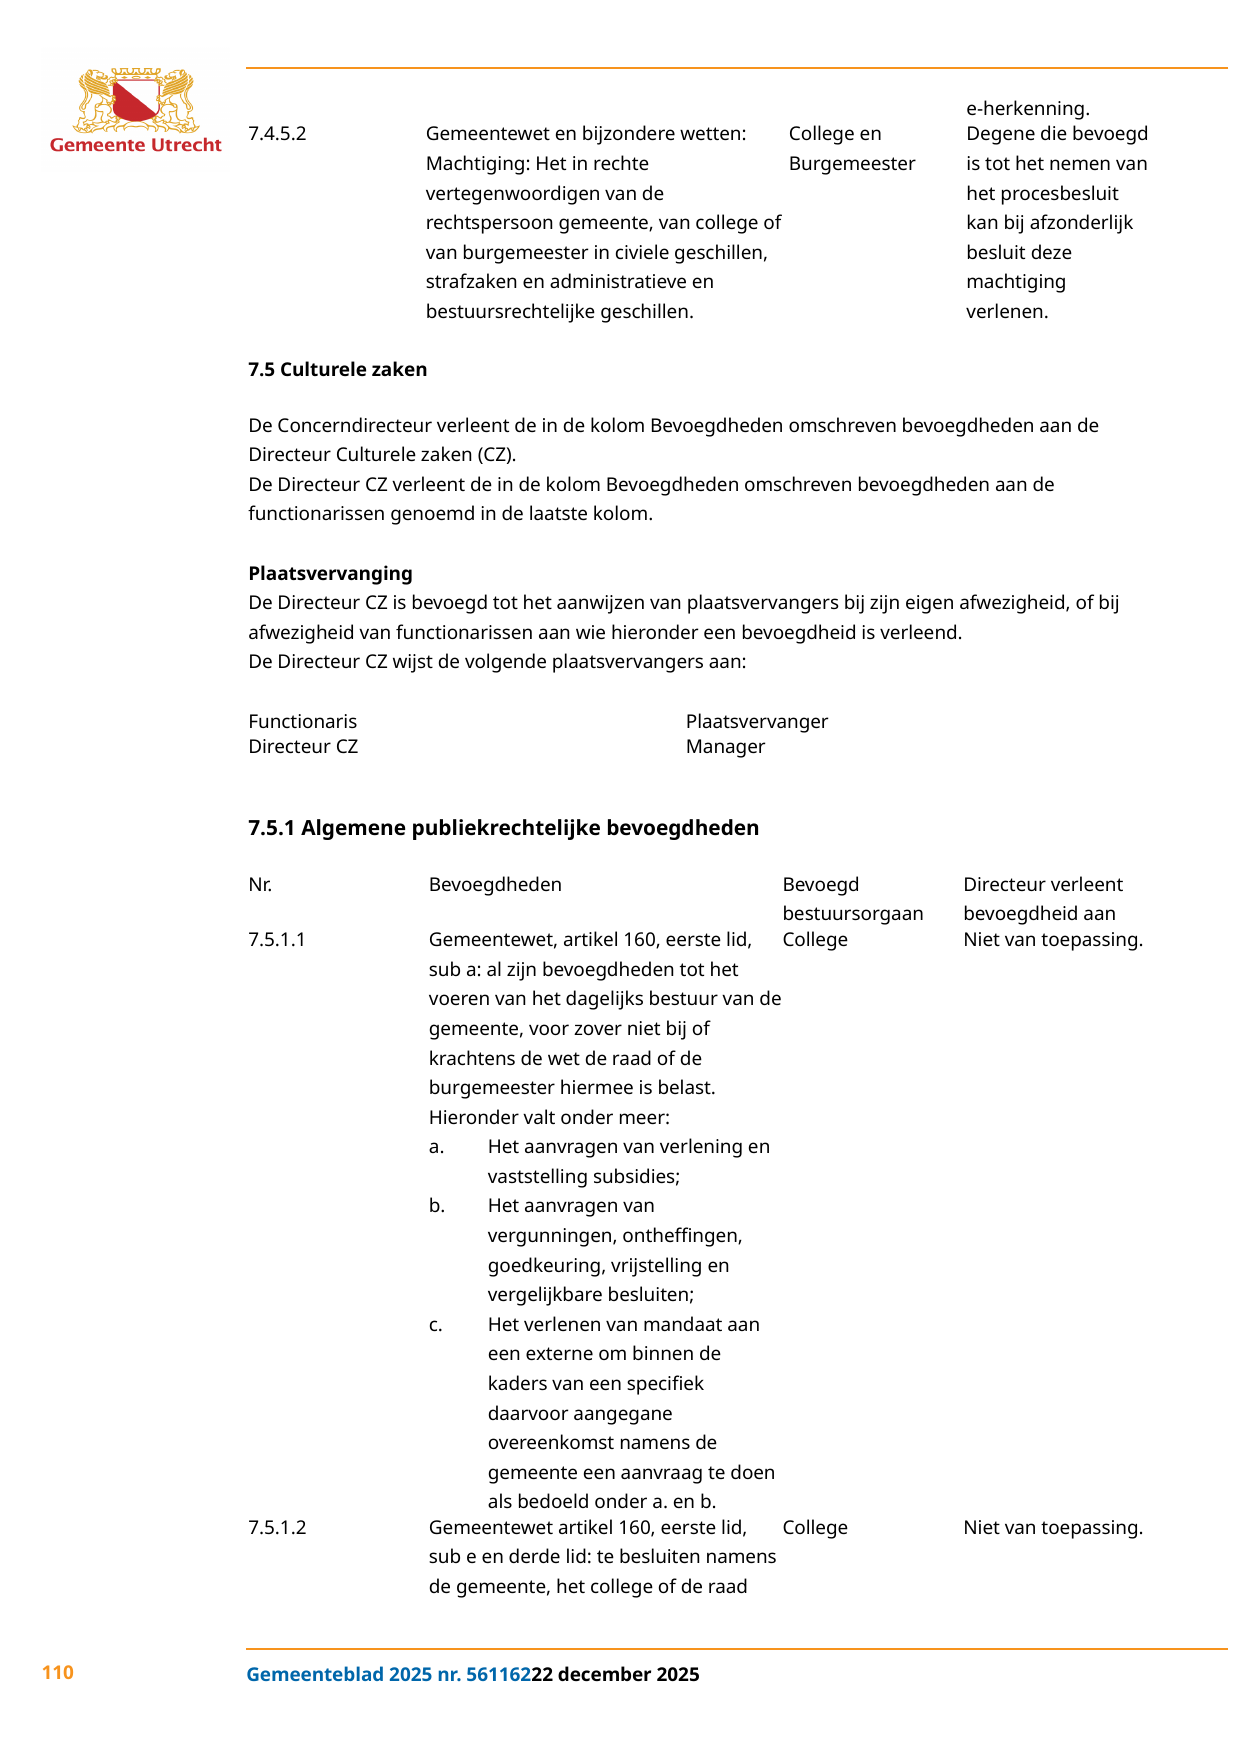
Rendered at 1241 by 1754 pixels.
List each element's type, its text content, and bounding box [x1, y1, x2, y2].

text De Directeur CZ wijst de volgende plaatsvervangers aan: [248, 648, 1152, 674]
text 7.5 Culturele zaken [248, 357, 1152, 382]
table_header Nr. [248, 871, 429, 926]
text 7.5.1 Algemene publiekrechtelijke bevoegdheden [248, 813, 1152, 841]
table_cell 7.5.1.1 [248, 926, 429, 1514]
table_cell Directeur CZ [248, 734, 686, 759]
table_header Plaatsvervanger [686, 708, 1152, 733]
table_cell 7.4.5.2 [248, 121, 426, 324]
text De Directeur CZ verleent de in de kolom Bevoegdheden omschreven bevoegdheden aan de functionarissen genoemd in de laatste kolom. [248, 471, 1152, 526]
table_cell Niet van toepassing. [963, 926, 1152, 1514]
text De Concerndirecteur verleent de in de kolom Bevoegdheden omschreven bevoegdheden aan de Directeur Culturele zaken (CZ). [248, 412, 1152, 467]
table_cell Manager [686, 734, 1152, 759]
text Plaatsvervanging [248, 560, 1152, 586]
table_cell [426, 95, 789, 121]
table_cell College en Burgemeester [789, 121, 966, 324]
table_cell Niet van toepassing. [963, 1514, 1152, 1599]
table_cell [248, 95, 426, 121]
table_cell College [782, 1514, 963, 1599]
table_cell College [782, 926, 963, 1514]
table_cell Degene die bevoegd is tot het nemen van het procesbesluit kan bij afzonderlijk besluit deze machtiging verlenen. [966, 121, 1152, 324]
table_cell Gemeentewet en bijzondere wetten: Machtiging: Het in rechte vertegenwoordigen van de rechtspersoon gemeente, van college of van burgemeester in civiele geschillen, strafzaken en administratieve en bestuursrechtelijke geschillen. [426, 121, 789, 324]
table_cell [789, 95, 966, 121]
table_header Bevoegd bestuursorgaan [782, 871, 963, 926]
table_cell e-herkenning. [966, 95, 1152, 121]
table_header Directeur verleent bevoegdheid aan [963, 871, 1152, 926]
text De Directeur CZ is bevoegd tot het aanwijzen van plaatsvervangers bij zijn eigen afwezigheid, of bij afwezigheid van functionarissen aan wie hieronder een bevoegdheid is verleend. [248, 589, 1152, 645]
table_cell 7.5.1.2 [248, 1514, 429, 1599]
picture [41, 47, 231, 172]
table_header Bevoegdheden [429, 871, 782, 926]
table_header Functionaris [248, 708, 686, 733]
table_cell Gemeentewet, artikel 160, eerste lid, sub a: al zijn bevoegdheden tot het voeren van het dagelijks bestuur van de gemeente, voor zover niet bij of krachtens de wet de raad of de burgemeester hiermee is belast. Hieronder valt onder meer: Het aanvragen van verlening en vaststelling subsidies; Het aanvragen van vergunningen, ontheffingen, goedkeuring, vrijstelling en vergelijkbare besluiten; Het verlenen van mandaat aan een externe om binnen de kaders van een specifiek daarvoor aangegane overeenkomst namens de gemeente een aanvraag te doen als bedoeld onder a. en b. [429, 926, 782, 1514]
table_cell Gemeentewet artikel 160, eerste lid, sub e en derde lid: te besluiten namens de gemeente, het college of de raad [429, 1514, 782, 1599]
